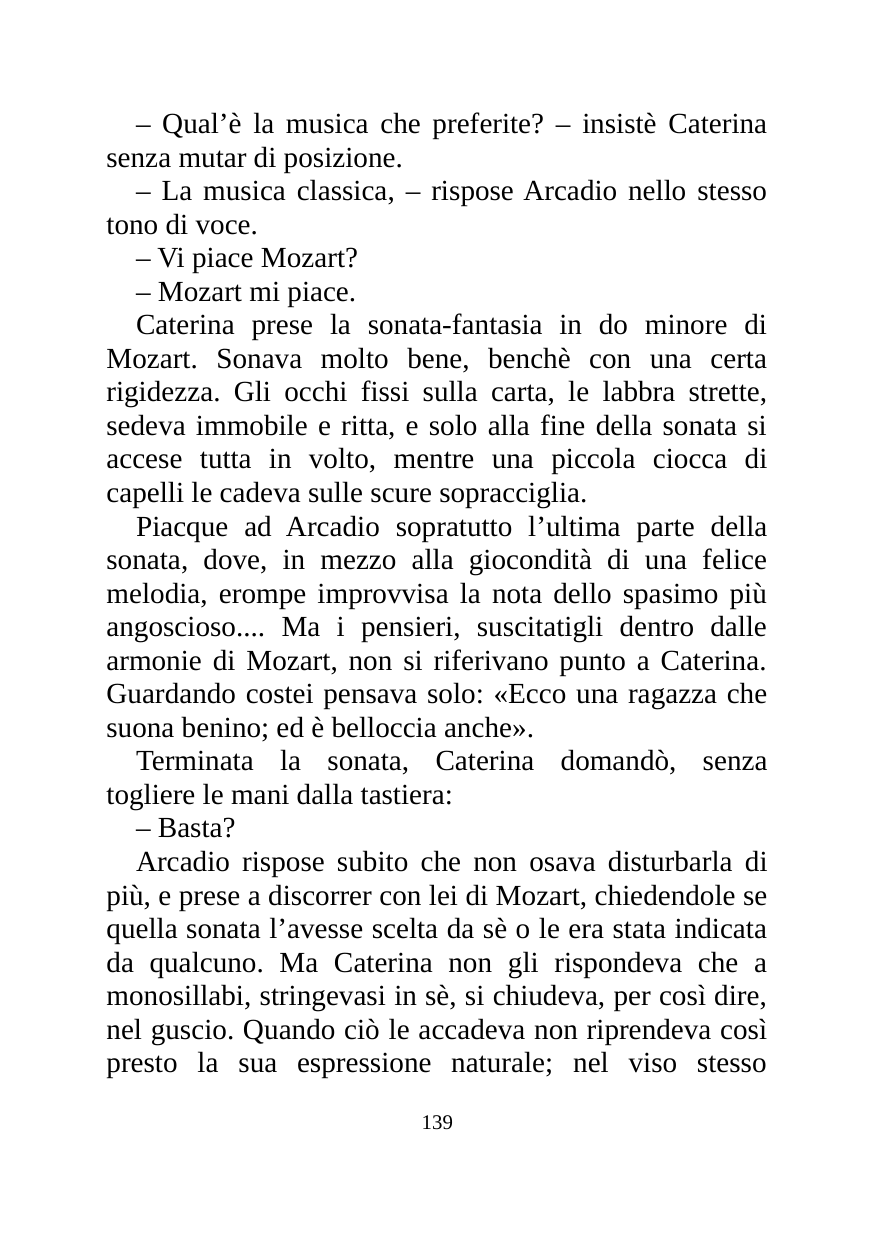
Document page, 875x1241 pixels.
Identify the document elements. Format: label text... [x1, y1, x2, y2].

text – La musica classica, – rispose Arcadio nello stesso tono di voce. [106, 173, 768, 240]
text Arcadio rispose subito che non osava disturbarla di più, e prese a discorrer con lei di Mozart, chiedendole se quella sonata l’avesse scelta da sè o le era stata indicata da qualcuno. Ma Caterina non gli rispondeva che a monosillabi, stringevasi in sè, si chiudeva, per così dire, nel guscio. Quando ciò le accadeva non riprendeva così presto la sua espressione naturale; nel viso stesso [106, 844, 768, 1079]
text – Basta? [106, 811, 768, 844]
text – Qual’è la musica che preferite? – insistè Caterina senza mutar di posizione. [106, 106, 768, 173]
text – Vi piace Mozart? [106, 240, 768, 274]
text Piacque ad Arcadio sopratutto l’ultima parte della sonata, dove, in mezzo alla giocondità di una felice melodia, erompe improvvisa la nota dello spasimo più angoscioso.... Ma i pensieri, suscitatigli dentro dalle armonie di Mozart, non si riferivano punto a Caterina. Guardando costei pensava solo: «Ecco una ragazza che suona benino; ed è belloccia anche». [106, 509, 768, 743]
text Caterina prese la sonata-fantasia in do minore di Mozart. Sonava molto bene, benchè con una certa rigidezza. Gli occhi fissi sulla carta, le labbra strette, sedeva immobile e ritta, e solo alla fine della sonata si accese tutta in volto, mentre una piccola ciocca di capelli le cadeva sulle scure sopracciglia. [106, 307, 768, 509]
text Terminata la sonata, Caterina domandò, senza togliere le mani dalla tastiera: [106, 743, 768, 811]
text – Mozart mi piace. [106, 274, 768, 307]
